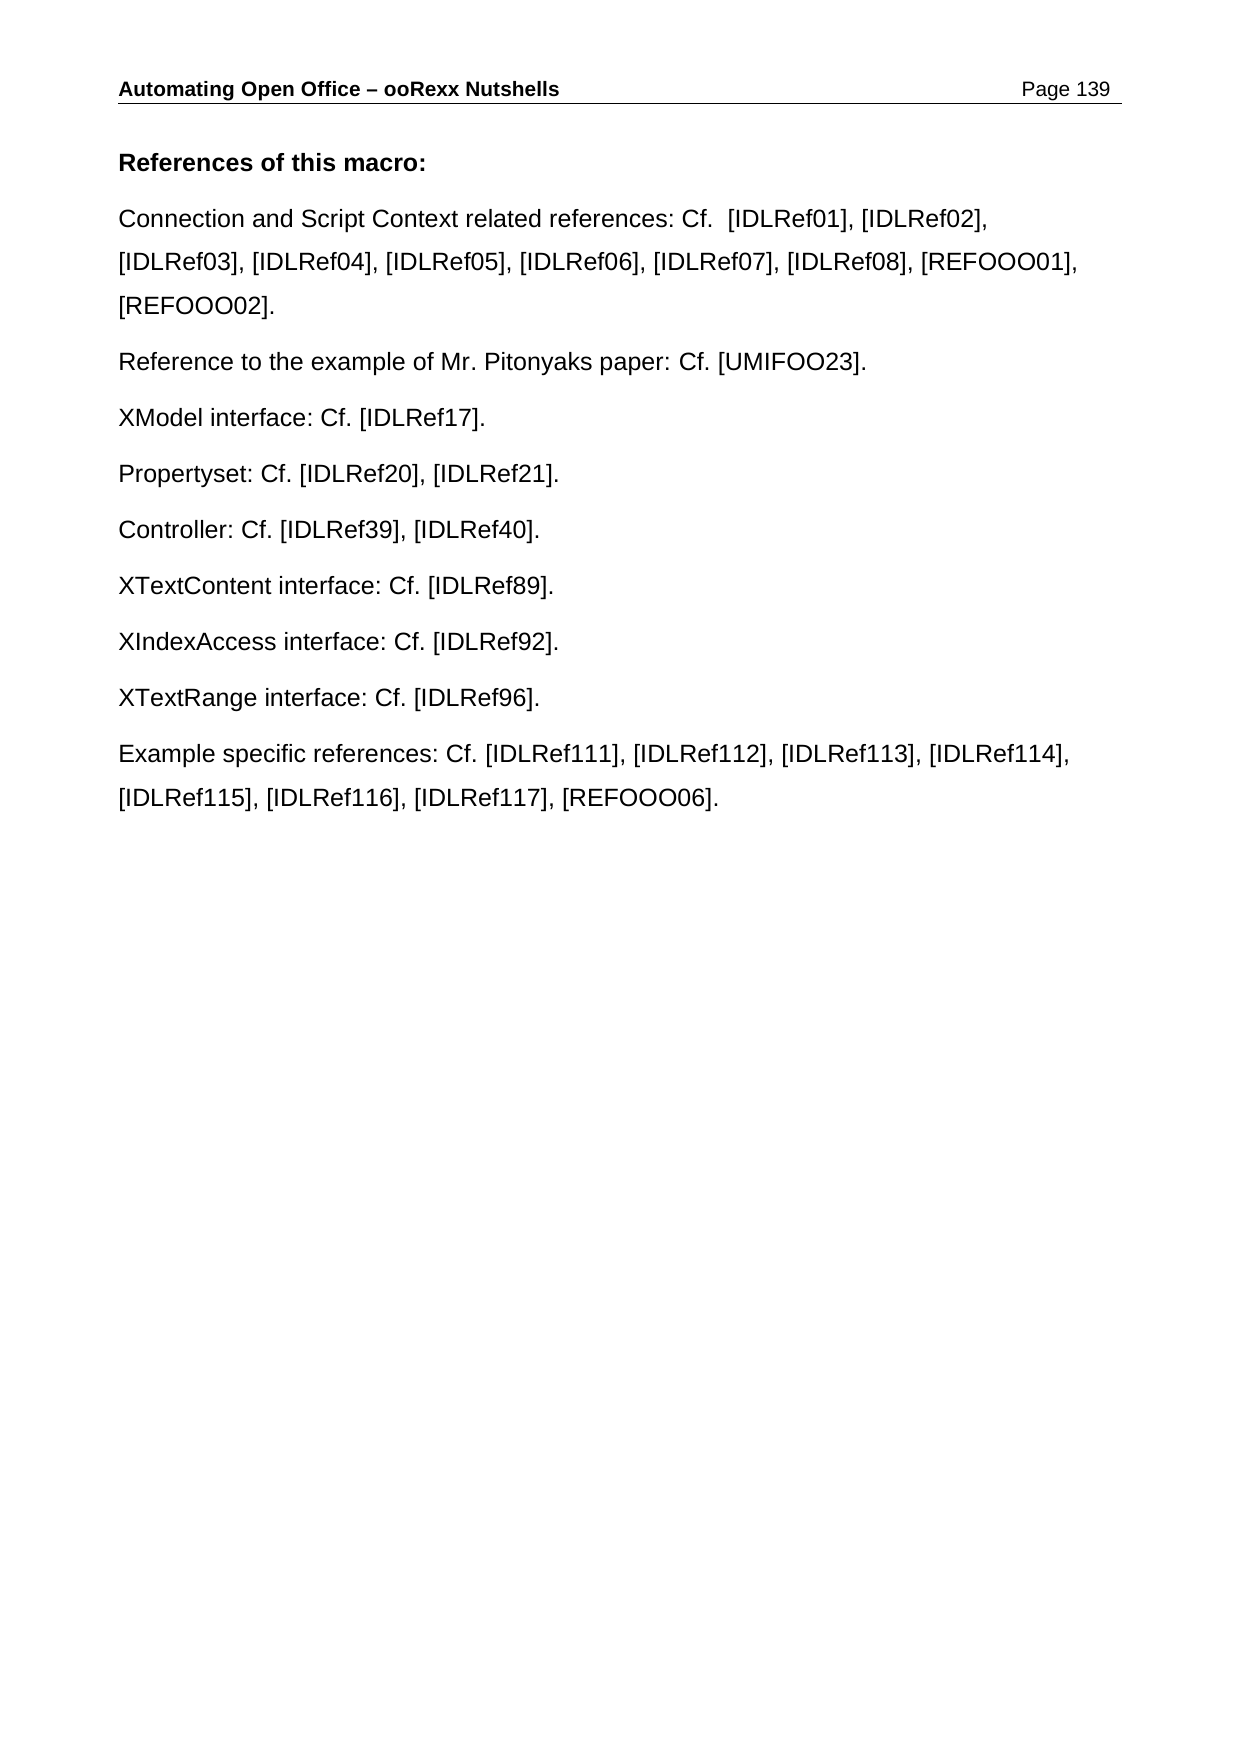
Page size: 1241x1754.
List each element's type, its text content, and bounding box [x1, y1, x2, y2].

text XTextContent interface: Cf. [IDLRef89]. [118, 571, 1122, 600]
text Controller: Cf. [IDLRef39], [IDLRef40]. [118, 515, 1122, 544]
text XModel interface: Cf. [IDLRef17]. [118, 403, 1122, 432]
text XIndexAccess interface: Cf. [IDLRef92]. [118, 627, 1122, 656]
text Propertyset: Cf. [IDLRef20], [IDLRef21]. [118, 459, 1122, 488]
text Example specific references: Cf. [IDLRef111], [IDLRef112], [IDLRef113], [IDLRef114], [IDLRef115], [IDLRef116], [IDLRef117], [REFOOO06]. [118, 739, 1122, 812]
text XTextRange interface: Cf. [IDLRef96]. [118, 683, 1122, 712]
text References of this macro: [118, 148, 1122, 177]
text Connection and Script Context related references: Cf. [IDLRef01], [IDLRef02], [IDLRef03], [IDLRef04], [IDLRef05], [IDLRef06], [IDLRef07], [IDLRef08], [REFOOO01], [REFOOO02]. [118, 204, 1122, 320]
text Reference to the example of Mr. Pitonyaks paper: Cf. [UMIFOO23]. [118, 347, 1122, 376]
